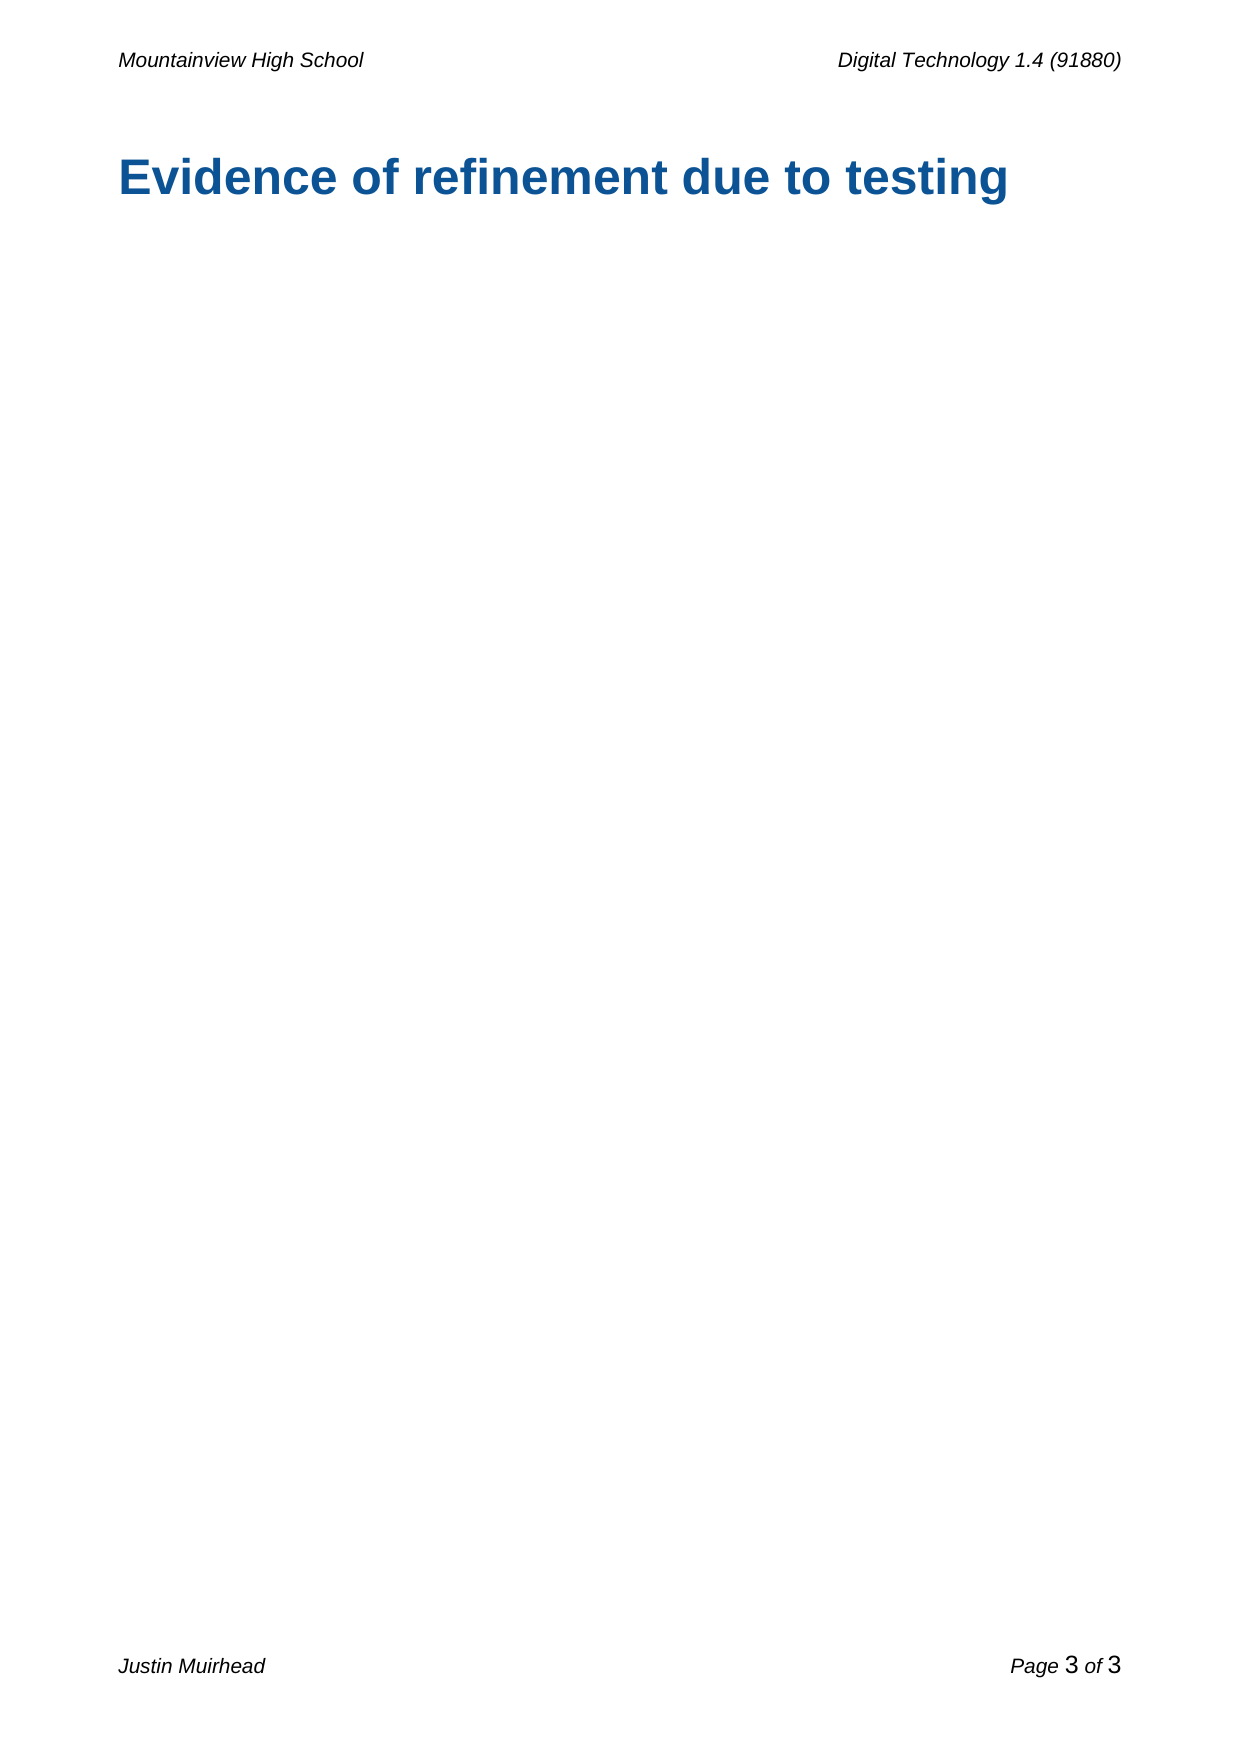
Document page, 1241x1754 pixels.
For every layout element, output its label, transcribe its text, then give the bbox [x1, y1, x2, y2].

subtitle Evidence of refinement due to testing [118, 148, 1122, 205]
